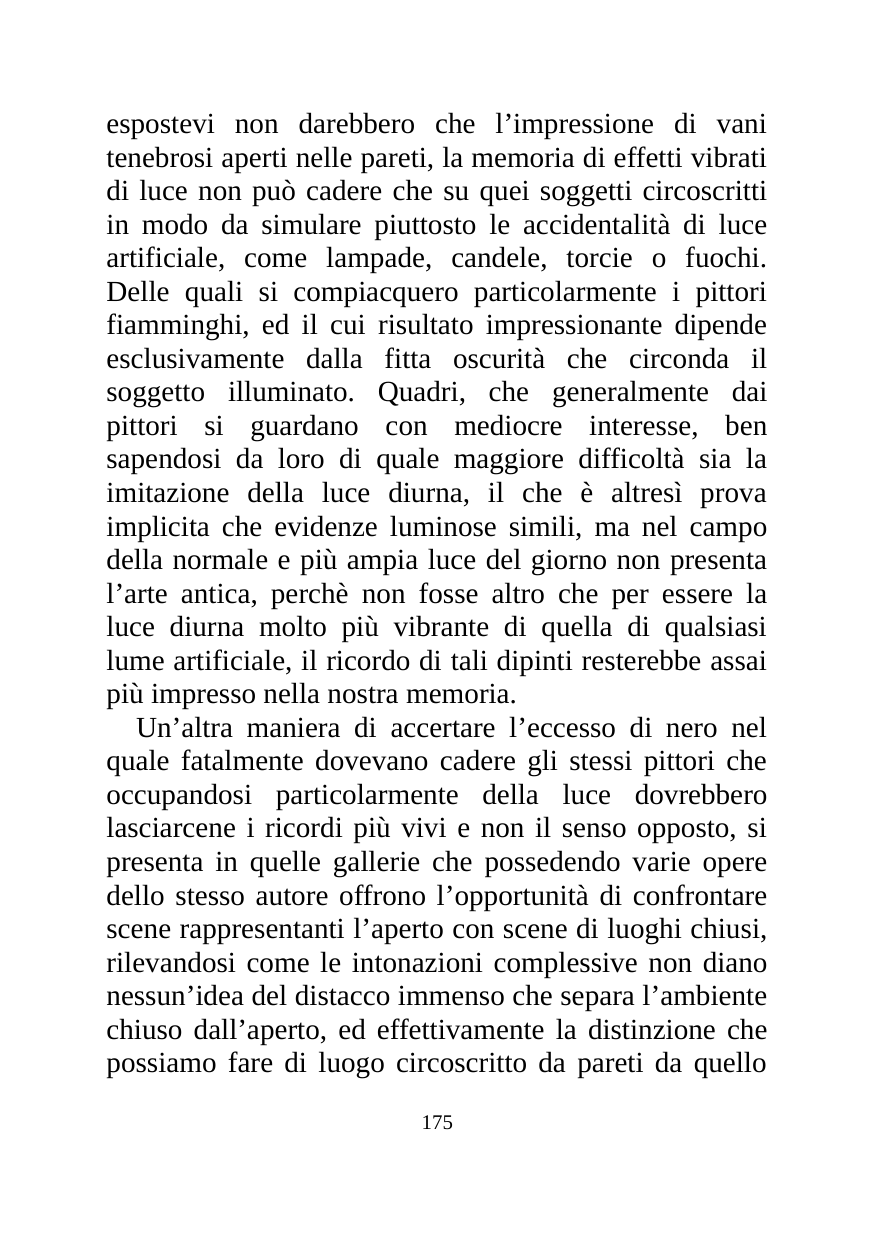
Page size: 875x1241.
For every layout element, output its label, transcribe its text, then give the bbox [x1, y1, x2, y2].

text espostevi non darebbero che l’impressione di vani tenebrosi aperti nelle pareti, la memoria di effetti vibrati di luce non può cadere che su quei soggetti circoscritti in modo da simulare piuttosto le accidentalità di luce artificiale, come lampade, candele, torcie o fuochi. Delle quali si compiacquero particolarmente i pittori fiamminghi, ed il cui risultato impressionante dipende esclusivamente dalla fitta oscurità che circonda il soggetto illuminato. Quadri, che generalmente dai pittori si guardano con mediocre interesse, ben sapendosi da loro di quale maggiore difficoltà sia la imitazione della luce diurna, il che è altresì prova implicita che evidenze luminose simili, ma nel campo della normale e più ampia luce del giorno non presenta l’arte antica, perchè non fosse altro che per essere la luce diurna molto più vibrante di quella di qualsiasi lume artificiale, il ricordo di tali dipinti resterebbe assai più impresso nella nostra memoria. [106, 106, 768, 710]
text Un’altra maniera di accertare l’eccesso di nero nel quale fatalmente dovevano cadere gli stessi pittori che occupandosi particolarmente della luce dovrebbero lasciarcene i ricordi più vivi e non il senso opposto, si presenta in quelle gallerie che possedendo varie opere dello stesso autore offrono l’opportunità di confrontare scene rappresentanti l’aperto con scene di luoghi chiusi, rilevandosi come le intonazioni complessive non diano nessun’idea del distacco immenso che separa l’ambiente chiuso dall’aperto, ed effettivamente la distinzione che possiamo fare di luogo circoscritto da pareti da quello [106, 710, 768, 1079]
